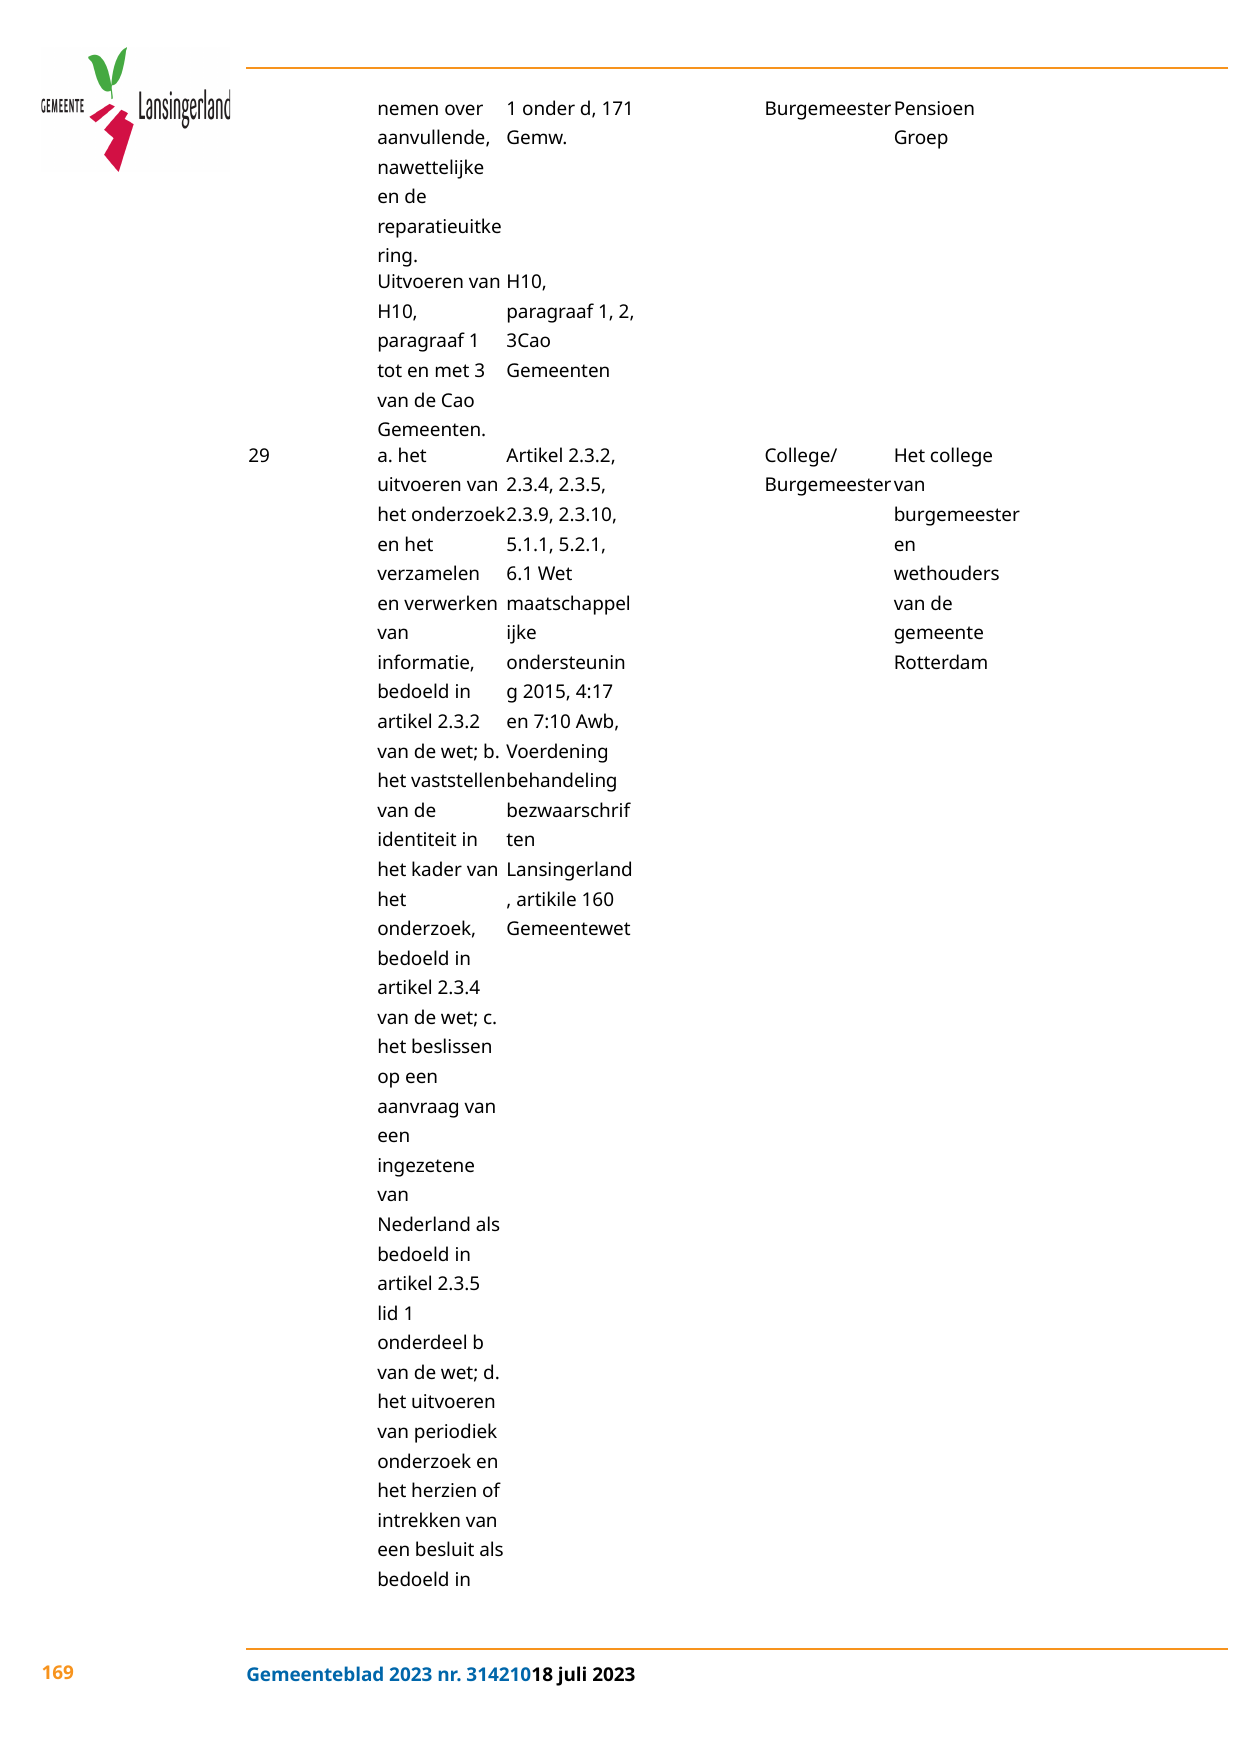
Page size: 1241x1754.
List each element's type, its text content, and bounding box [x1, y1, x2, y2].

table_cell [1023, 442, 1152, 1592]
table_cell Het college van burgemeester en wethouders van de gemeente Rotterdam [894, 442, 1022, 1592]
table_cell Artikel 2.3.2, 2.3.4, 2.3.5, 2.3.9, 2.3.10, 5.1.1, 5.2.1, 6.1 Wet maatschappelijke ondersteuning 2015, 4:17 en 7:10 Awb, Voerdening behandeling bezwaarschriften Lansingerland, artikile 160 Gemeentewet [506, 442, 635, 1592]
table_cell [248, 95, 377, 442]
table_cell Uitvoeren van H10, paragraaf 1 tot en met 3 van de Cao Gemeenten. [377, 269, 506, 442]
table_cell College/Burgemeester [764, 442, 893, 1592]
table_cell 29 [248, 442, 377, 1592]
picture [41, 47, 231, 172]
table_cell nemen over aanvullende, nawettelijke en de reparatieuitkering. [377, 95, 506, 268]
table_cell a. het uitvoeren van het onderzoek en het verzamelen en verwerken van informatie, bedoeld in artikel 2.3.2 van de wet; b. het vaststellen van de identiteit in het kader van het onderzoek, bedoeld in artikel 2.3.4 van de wet; c. het beslissen op een aanvraag van een ingezetene van Nederland als bedoeld in artikel 2.3.5 lid 1 onderdeel b van de wet; d. het uitvoeren van periodiek onderzoek en het herzien of intrekken van een besluit als bedoeld in [377, 442, 506, 1592]
table_cell Burgemeester [764, 95, 893, 442]
table_cell [1023, 95, 1152, 442]
table_cell H10, paragraaf 1, 2, 3Cao Gemeenten [506, 269, 635, 442]
table_cell [635, 442, 764, 1592]
table_cell 1 onder d, 171 Gemw. [506, 95, 635, 268]
table_cell [635, 95, 764, 442]
table_cell Pensioen Groep [894, 95, 1022, 442]
